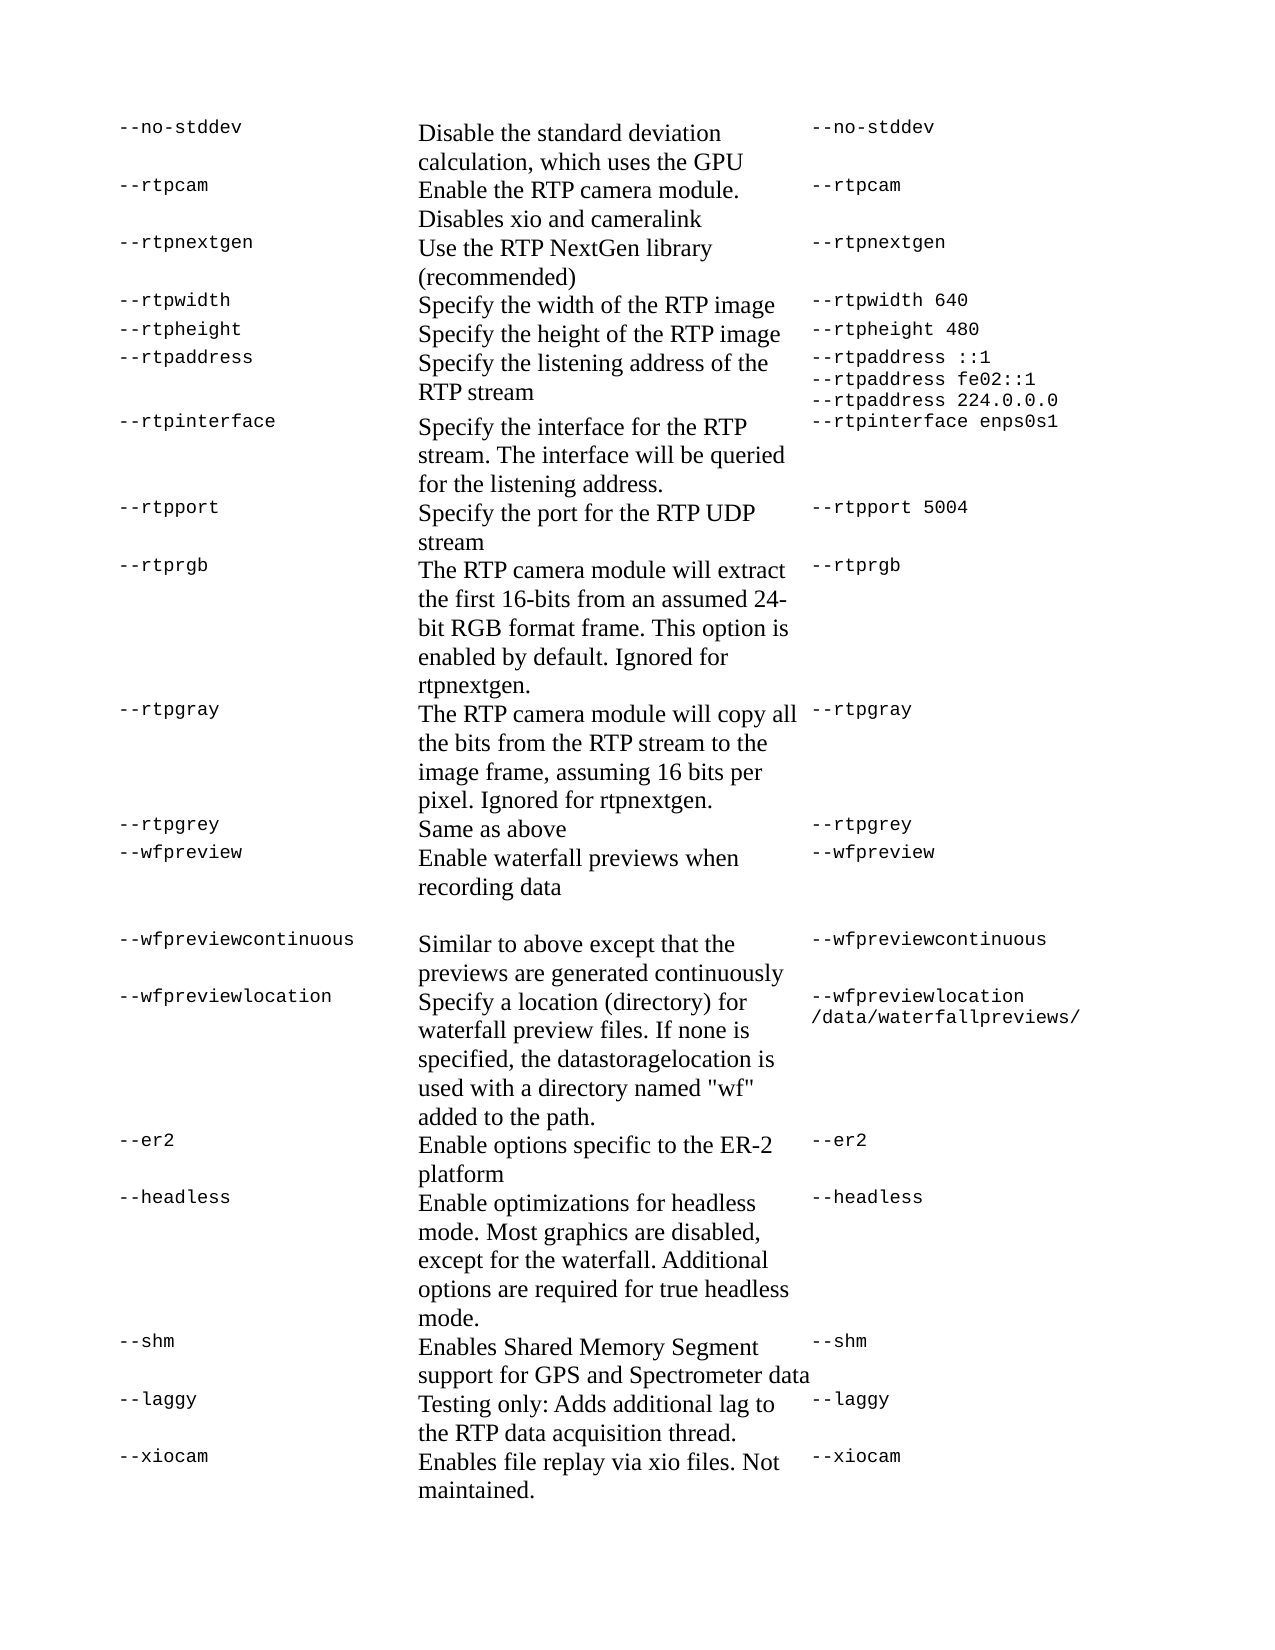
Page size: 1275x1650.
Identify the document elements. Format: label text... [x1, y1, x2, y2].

table_cell ‍--rtprgb [118, 556, 418, 699]
table_cell ‍--er2 [118, 1131, 418, 1188]
table_cell Specify the listening address of the RTP stream [418, 348, 811, 412]
table_cell Specify the height of the RTP image [418, 319, 811, 348]
table_cell --no-stddev [118, 118, 418, 176]
table_cell Same as above [418, 814, 811, 843]
table_cell --rtpport 5004 [811, 498, 1157, 556]
table_cell [118, 901, 418, 929]
table_cell --shm [811, 1332, 1157, 1389]
table_cell ‍--wfpreviewlocation [118, 987, 418, 1131]
table_cell --rtpaddress [118, 348, 418, 412]
table_cell Specify the width of the RTP image [418, 291, 811, 319]
table_cell ‍--rtpport [118, 498, 418, 556]
table_cell Specify the port for the RTP UDP stream [418, 498, 811, 556]
table_cell --headless [811, 1188, 1157, 1332]
table_cell The RTP camera module will extract the first 16-bits from an assumed 24-bit RGB format frame. This option is enabled by default. Ignored for rtpnextgen. [418, 556, 811, 699]
table_cell ‍--laggy [118, 1389, 418, 1447]
table_cell --rtpaddress ::1 --rtpaddress fe02::1 --rtpaddress 224.0.0.0 [811, 348, 1157, 412]
table_cell ‍--rtpnextgen [118, 233, 418, 291]
table_cell --rtpheight 480 [811, 319, 1157, 348]
table_cell Enable options specific to the ER-2 platform [418, 1131, 811, 1188]
table_cell ‍--rtpgrey [118, 814, 418, 843]
table_cell Enable waterfall previews when recording data [418, 843, 811, 901]
table_cell --rtpcam [118, 176, 418, 233]
table_cell --rtpgray [811, 699, 1157, 814]
table_cell --no-stddev [811, 118, 1157, 176]
table_cell ‍--xiocam [118, 1447, 418, 1504]
table_cell ‍--wfpreviewcontinuous [811, 929, 1157, 987]
table_cell [811, 901, 1157, 929]
table_cell ‍--wfpreviewcontinuous [118, 929, 418, 987]
table_cell --rtpinterface enps0s1 [811, 412, 1157, 498]
table_cell ‍--headless [118, 1188, 418, 1332]
table_cell --rtpwidth 640 [811, 291, 1157, 319]
table_cell ‍--wfpreviewlocation /data/waterfallpreviews/ [811, 987, 1157, 1131]
table_cell Specify the interface for the RTP stream. The interface will be queried for the listening address. [418, 412, 811, 498]
table_cell --rtpgrey [811, 814, 1157, 843]
table_cell The RTP camera module will copy all the bits from the RTP stream to the image frame, assuming 16 bits per pixel. Ignored for rtpnextgen. [418, 699, 811, 814]
table_cell Enables file replay via xio files. Not maintained. [418, 1447, 811, 1504]
table_cell ‍--xiocam [811, 1447, 1157, 1504]
table_cell ‍--rtpgray [118, 699, 418, 814]
table_cell ‍--laggy [811, 1389, 1157, 1447]
table_cell --rtpinterface [118, 412, 418, 498]
table_cell Specify a location (directory) for waterfall preview files. If none is specified, the datastoragelocation is used with a directory named "wf" added to the path. [418, 987, 811, 1131]
table_cell ‍--rtpnextgen [811, 233, 1157, 291]
table_cell --rtpwidth [118, 291, 418, 319]
table_cell Enables Shared Memory Segment support for GPS and Spectrometer data [418, 1332, 811, 1389]
table_cell Use the RTP NextGen library (recommended) [418, 233, 811, 291]
table_cell --rtpcam [811, 176, 1157, 233]
table_cell Enable the RTP camera module. Disables xio and cameralink [418, 176, 811, 233]
table_cell ‍--wfpreview [118, 843, 418, 901]
table_cell --rtpheight [118, 319, 418, 348]
table_cell ‍--wfpreview [811, 843, 1157, 901]
table_cell ‍--shm [118, 1332, 418, 1389]
table_cell --er2 [811, 1131, 1157, 1188]
table_cell Similar to above except that the previews are generated continuously [418, 929, 811, 987]
table_cell Enable optimizations for headless mode. Most graphics are disabled, except for the waterfall. Additional options are required for true headless mode. [418, 1188, 811, 1332]
table_cell Testing only: Adds additional lag to the RTP data acquisition thread. [418, 1389, 811, 1447]
table_cell --rtprgb [811, 556, 1157, 699]
table_cell [418, 901, 811, 929]
table_cell Disable the standard deviation calculation, which uses the GPU [418, 118, 811, 176]
